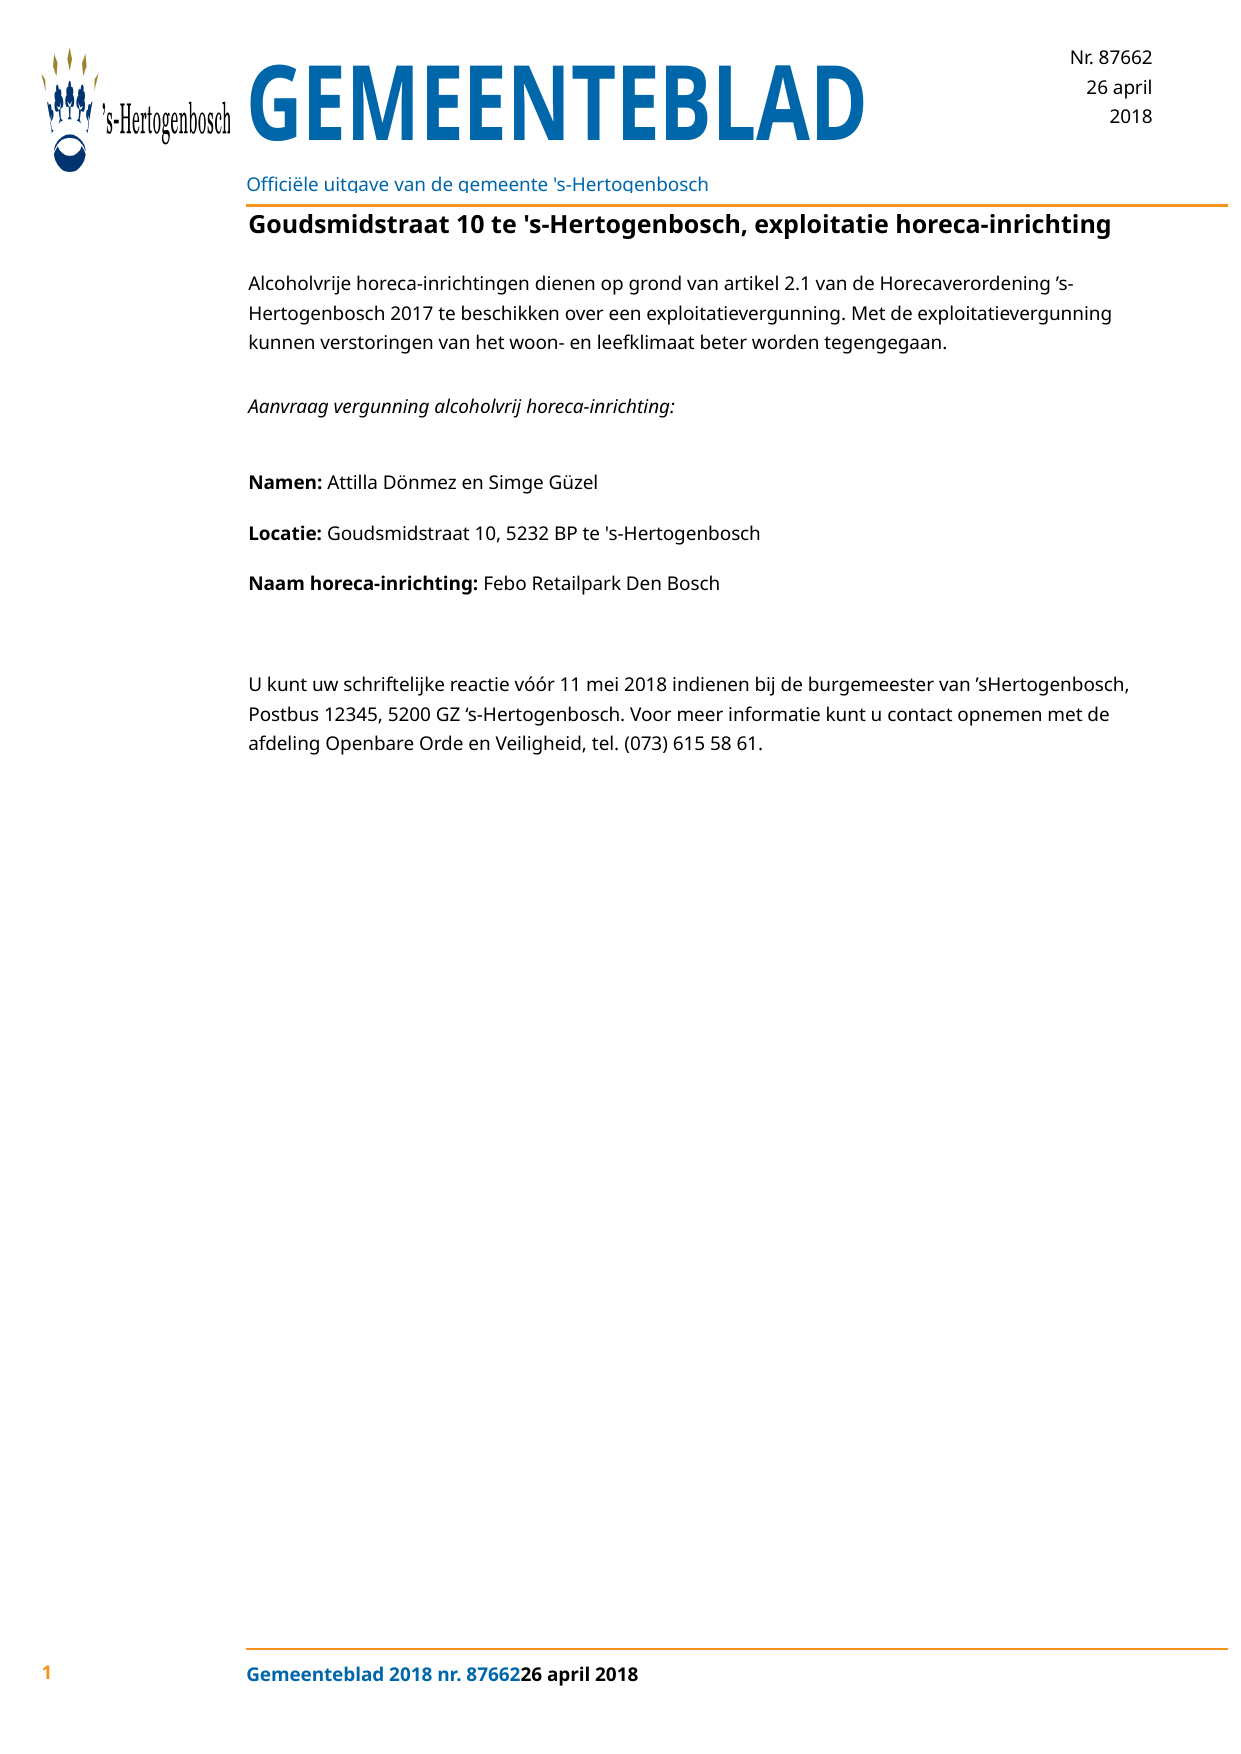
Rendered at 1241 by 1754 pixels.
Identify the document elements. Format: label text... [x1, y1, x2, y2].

picture [41, 47, 231, 172]
text Naam horeca-inrichting: Febo Retailpark Den Bosch [248, 570, 1152, 596]
text Aanvraag vergunning alcoholvrij horeca-inrichting: [248, 393, 1152, 419]
text Alcoholvrije horeca-inrichtingen dienen op grond van artikel 2.1 van de Horecaverordening ’s-Hertogenbosch 2017 te beschikken over een exploitatievergunning. Met de exploitatievergunning kunnen verstoringen van het woon- en leefklimaat beter worden tegengegaan. [248, 270, 1152, 355]
text Locatie: Goudsmidstraat 10, 5232 BP te 's-Hertogenbosch [248, 520, 1152, 546]
text Goudsmidstraat 10 te 's-Hertogenbosch, exploitatie horeca-inrichting [248, 207, 1152, 241]
text Namen: Attilla Dönmez en Simge Güzel [248, 469, 1152, 495]
text U kunt uw schriftelijke reactie vóór 11 mei 2018 indienen bij de burgemeester van ’sHertogenbosch, Postbus 12345, 5200 GZ ‘s-Hertogenbosch. Voor meer informatie kunt u contact opnemen met de afdeling Openbare Orde en Veiligheid, tel. (073) 615 58 61. [248, 671, 1152, 756]
